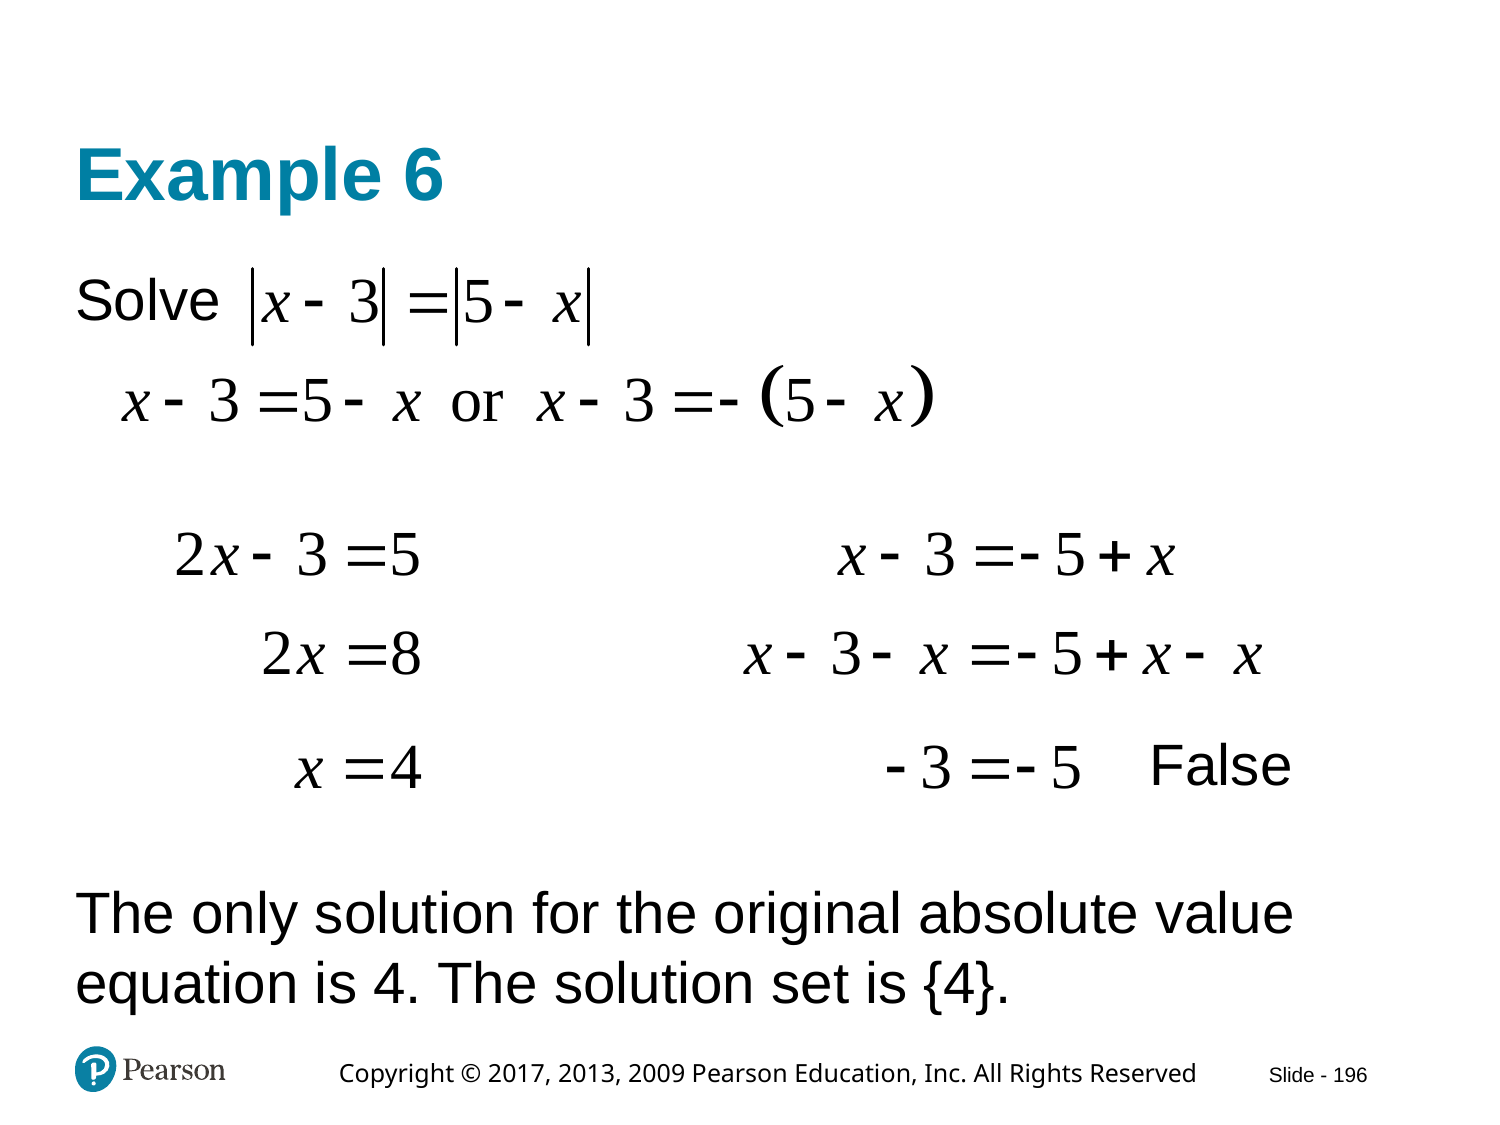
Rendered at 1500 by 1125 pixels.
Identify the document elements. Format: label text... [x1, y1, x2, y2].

chart [257, 625, 424, 682]
chart [245, 263, 597, 350]
chart [881, 739, 1084, 796]
chart [115, 359, 933, 452]
list False [1149, 727, 1300, 795]
chart [170, 526, 425, 583]
chart [737, 625, 1268, 682]
chart [288, 739, 427, 796]
title Example 6 [75, 35, 1425, 216]
list Solve [75, 262, 225, 325]
chart [831, 526, 1180, 584]
list The only solution for the original absolute value equation is 4. The solution set is {4}. [75, 875, 1425, 1025]
